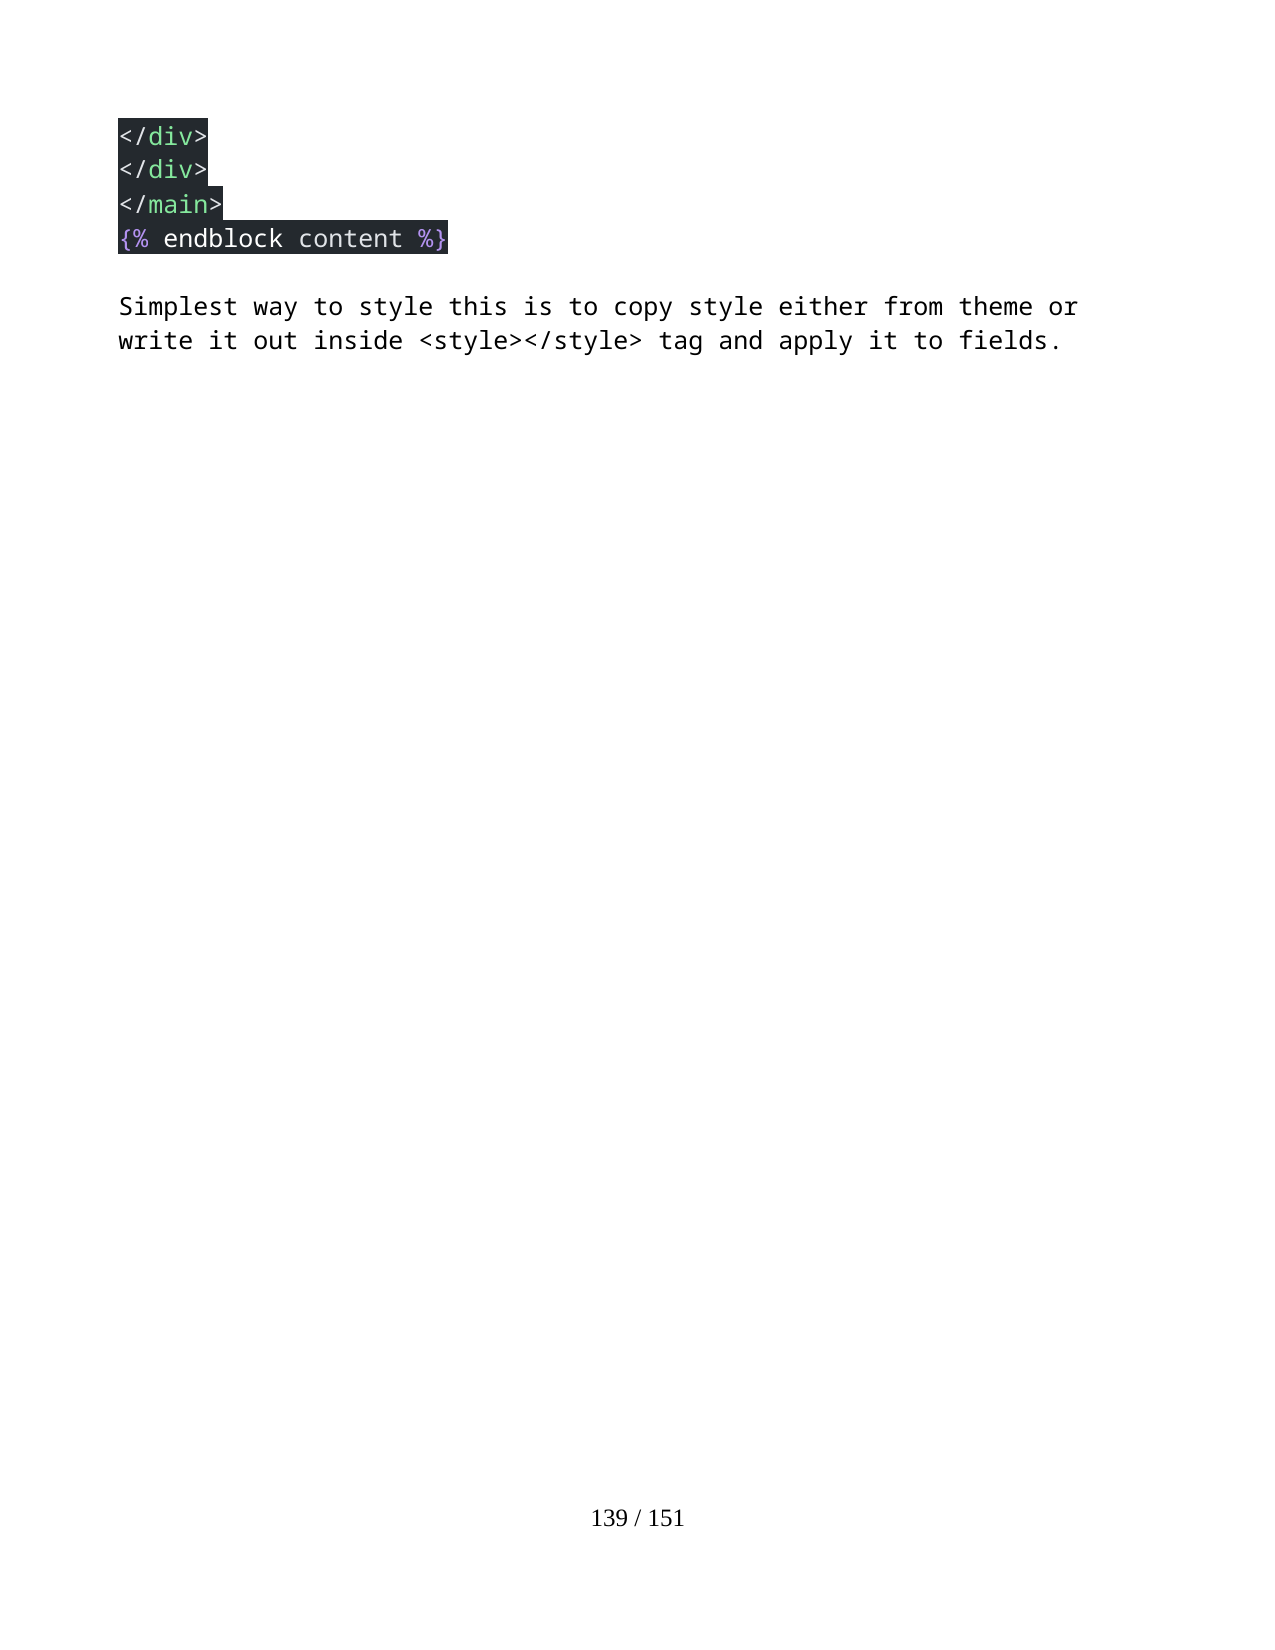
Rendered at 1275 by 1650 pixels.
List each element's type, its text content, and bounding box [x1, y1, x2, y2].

text Simplest way to style this is to copy style either from theme or write it out inside <style></style> tag and apply it to fields. [118, 288, 1157, 357]
text </div> [118, 118, 1157, 152]
text {% endblock content %} [118, 220, 1157, 254]
text </div> [118, 152, 1157, 186]
text </main> [118, 186, 1157, 220]
